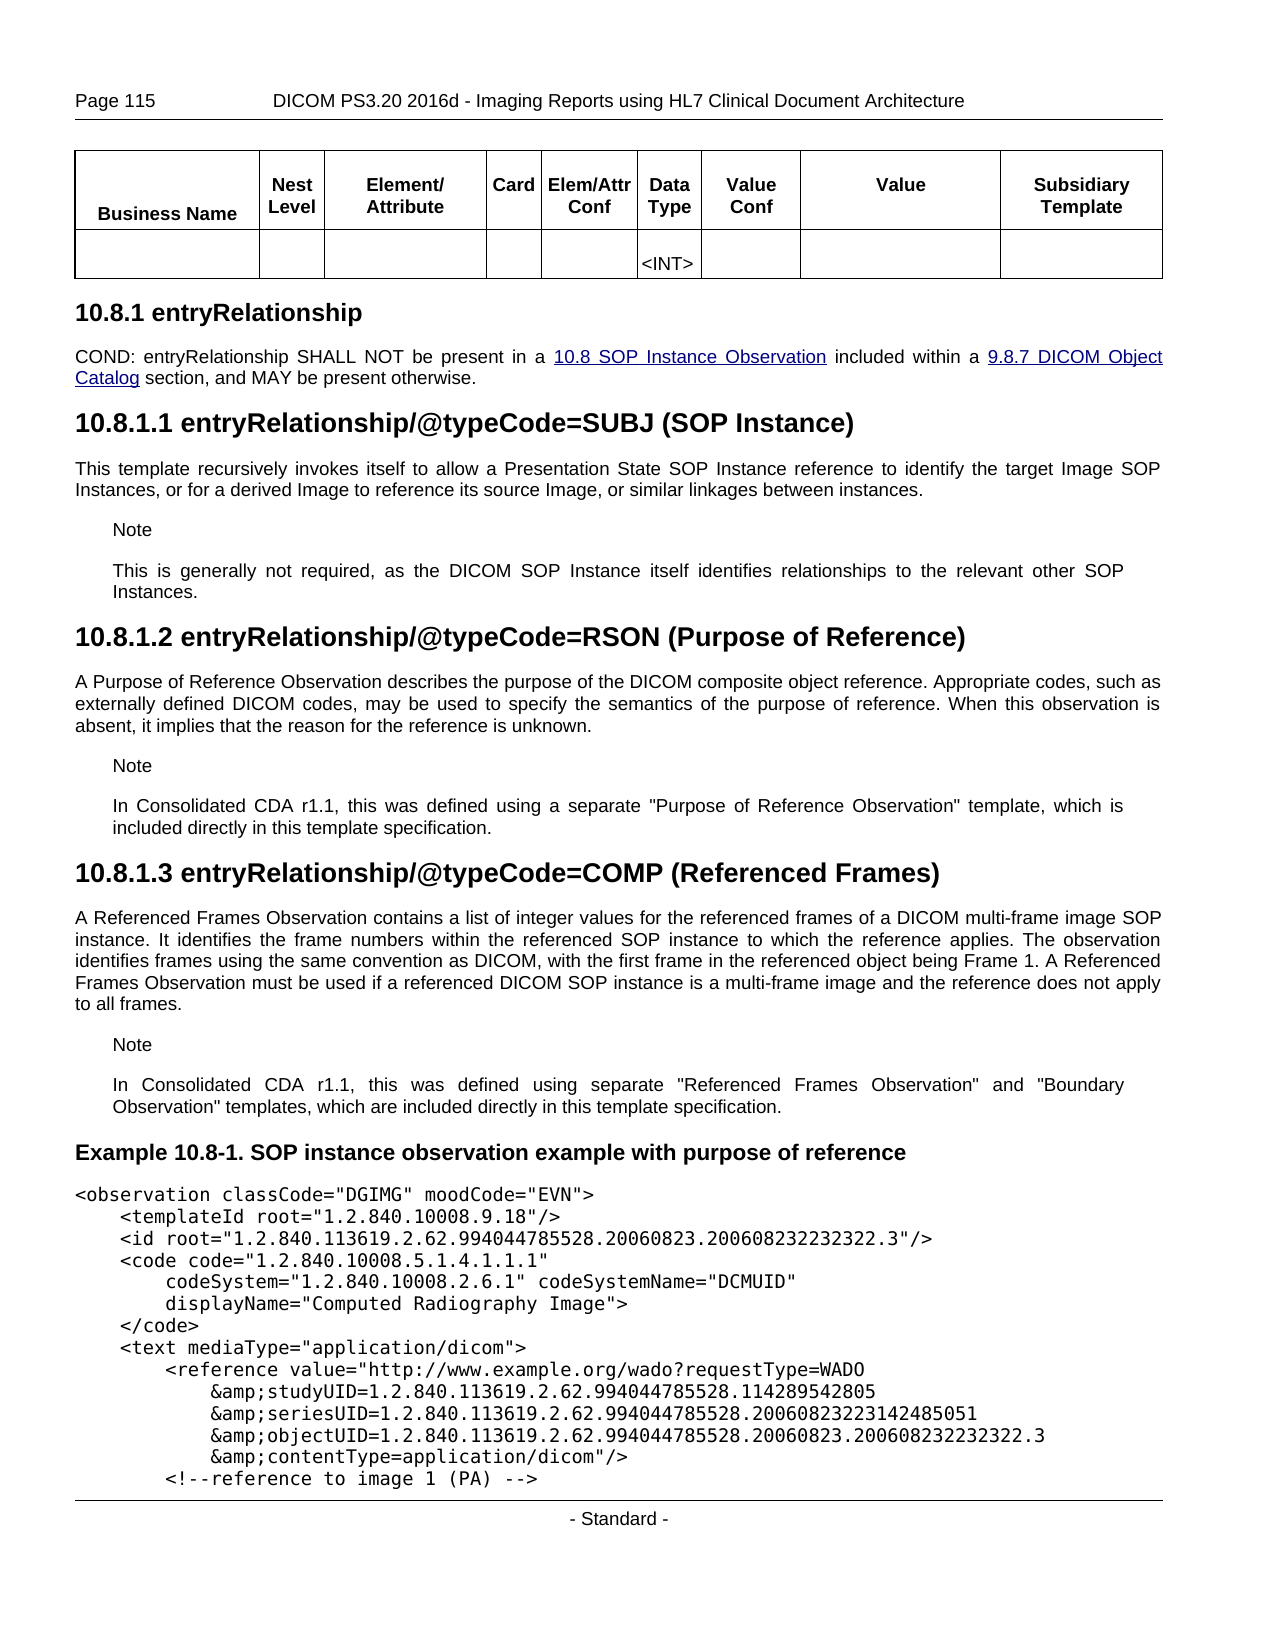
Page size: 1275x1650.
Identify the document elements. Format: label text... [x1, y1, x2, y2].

text 10.8.1.2 entryRelationship/@typeCode=RSON (Purpose of Reference) [75, 621, 1162, 653]
table_cell [702, 230, 800, 278]
text <observation classCode="DGIMG" moodCode="EVN"> <templateId root="1.2.840.10008.9.18"/> <id root="1.2.840.113619.2.62.994044785528.20060823.200608232232322.3"/> <code code="1.2.840.10008.5.1.4.1.1.1" codeSystem="1.2.840.10008.2.6.1" codeSystemName="DCMUID" displayName="Computed Radiography Image"> </code> <text mediaType="application/dicom"> <reference value="http://www.example.org/wado?requestType=WADO &amp;studyUID=1.2.840.113619.2.62.994044785528.114289542805 &amp;seriesUID=1.2.840.113619.2.62.994044785528.20060823223142485051 &amp;objectUID=1.2.840.113619.2.62.994044785528.20060823.200608232232322.3 &amp;contentType=application/dicom"/> <!--reference to image 1 (PA) --> [75, 1184, 1162, 1490]
table_cell [325, 230, 486, 278]
table_cell [76, 230, 259, 278]
text 10.8.1.3 entryRelationship/@typeCode=COMP (Referenced Frames) [75, 857, 1162, 888]
table_cell [260, 230, 324, 278]
table_cell [1001, 230, 1162, 278]
text This is generally not required, as the DICOM SOP Instance itself identifies relationships to the relevant other SOP Instances. [112, 559, 1125, 603]
text Note [112, 519, 1125, 541]
text COND: entryRelationship SHALL NOT be present in a 10.8 SOP Instance Observation included within a 9.8.7 DICOM Object Catalog section, and MAY be present otherwise. [75, 345, 1162, 388]
text 10.8.1.1 entryRelationship/@typeCode=SUBJ (SOP Instance) [75, 407, 1162, 438]
table_header Elem/Attr Conf [542, 151, 637, 228]
table_header Value [801, 151, 1000, 228]
table_header Business Name [76, 151, 259, 228]
table_header Value Conf [702, 151, 800, 228]
text Note [112, 1033, 1125, 1055]
table_header Card [487, 151, 541, 228]
text This template recursively invokes itself to allow a Presentation State SOP Instance reference to identify the target Image SOP Instances, or for a derived Image to reference its source Image, or similar linkages between instances. [75, 457, 1162, 500]
table_cell [542, 230, 637, 278]
table_header Nest Level [260, 151, 324, 228]
text 10.8.1 entryRelationship [75, 298, 1162, 327]
table_cell [487, 230, 541, 278]
table_header Subsidiary Template [1001, 151, 1162, 228]
text A Purpose of Reference Observation describes the purpose of the DICOM composite object reference. Appropriate codes, such as externally defined DICOM codes, may be used to specify the semantics of the purpose of reference. When this observation is absent, it implies that the reason for the reference is unknown. [75, 671, 1162, 736]
text Example 10.8-1. SOP instance observation example with purpose of reference [75, 1139, 1162, 1165]
text In Consolidated CDA r1.1, this was defined using separate "Referenced Frames Observation" and "Boundary Observation" templates, which are included directly in this template specification. [112, 1074, 1125, 1117]
table_header Data Type [638, 151, 701, 228]
table_header Element/​Attribute [325, 151, 486, 228]
table_cell [801, 230, 1000, 278]
text Note [112, 755, 1125, 776]
table_cell <INT> [638, 230, 701, 278]
text In Consolidated CDA r1.1, this was defined using a separate "Purpose of Reference Observation" template, which is included directly in this template specification. [112, 795, 1125, 838]
text A Referenced Frames Observation contains a list of integer values for the referenced frames of a DICOM multi-frame image SOP instance. It identifies the frame numbers within the referenced SOP instance to which the reference applies. The observation identifies frames using the same convention as DICOM, with the first frame in the referenced object being Frame 1. A Referenced Frames Observation must be used if a referenced DICOM SOP instance is a multi-frame image and the reference does not apply to all frames. [75, 907, 1162, 1015]
